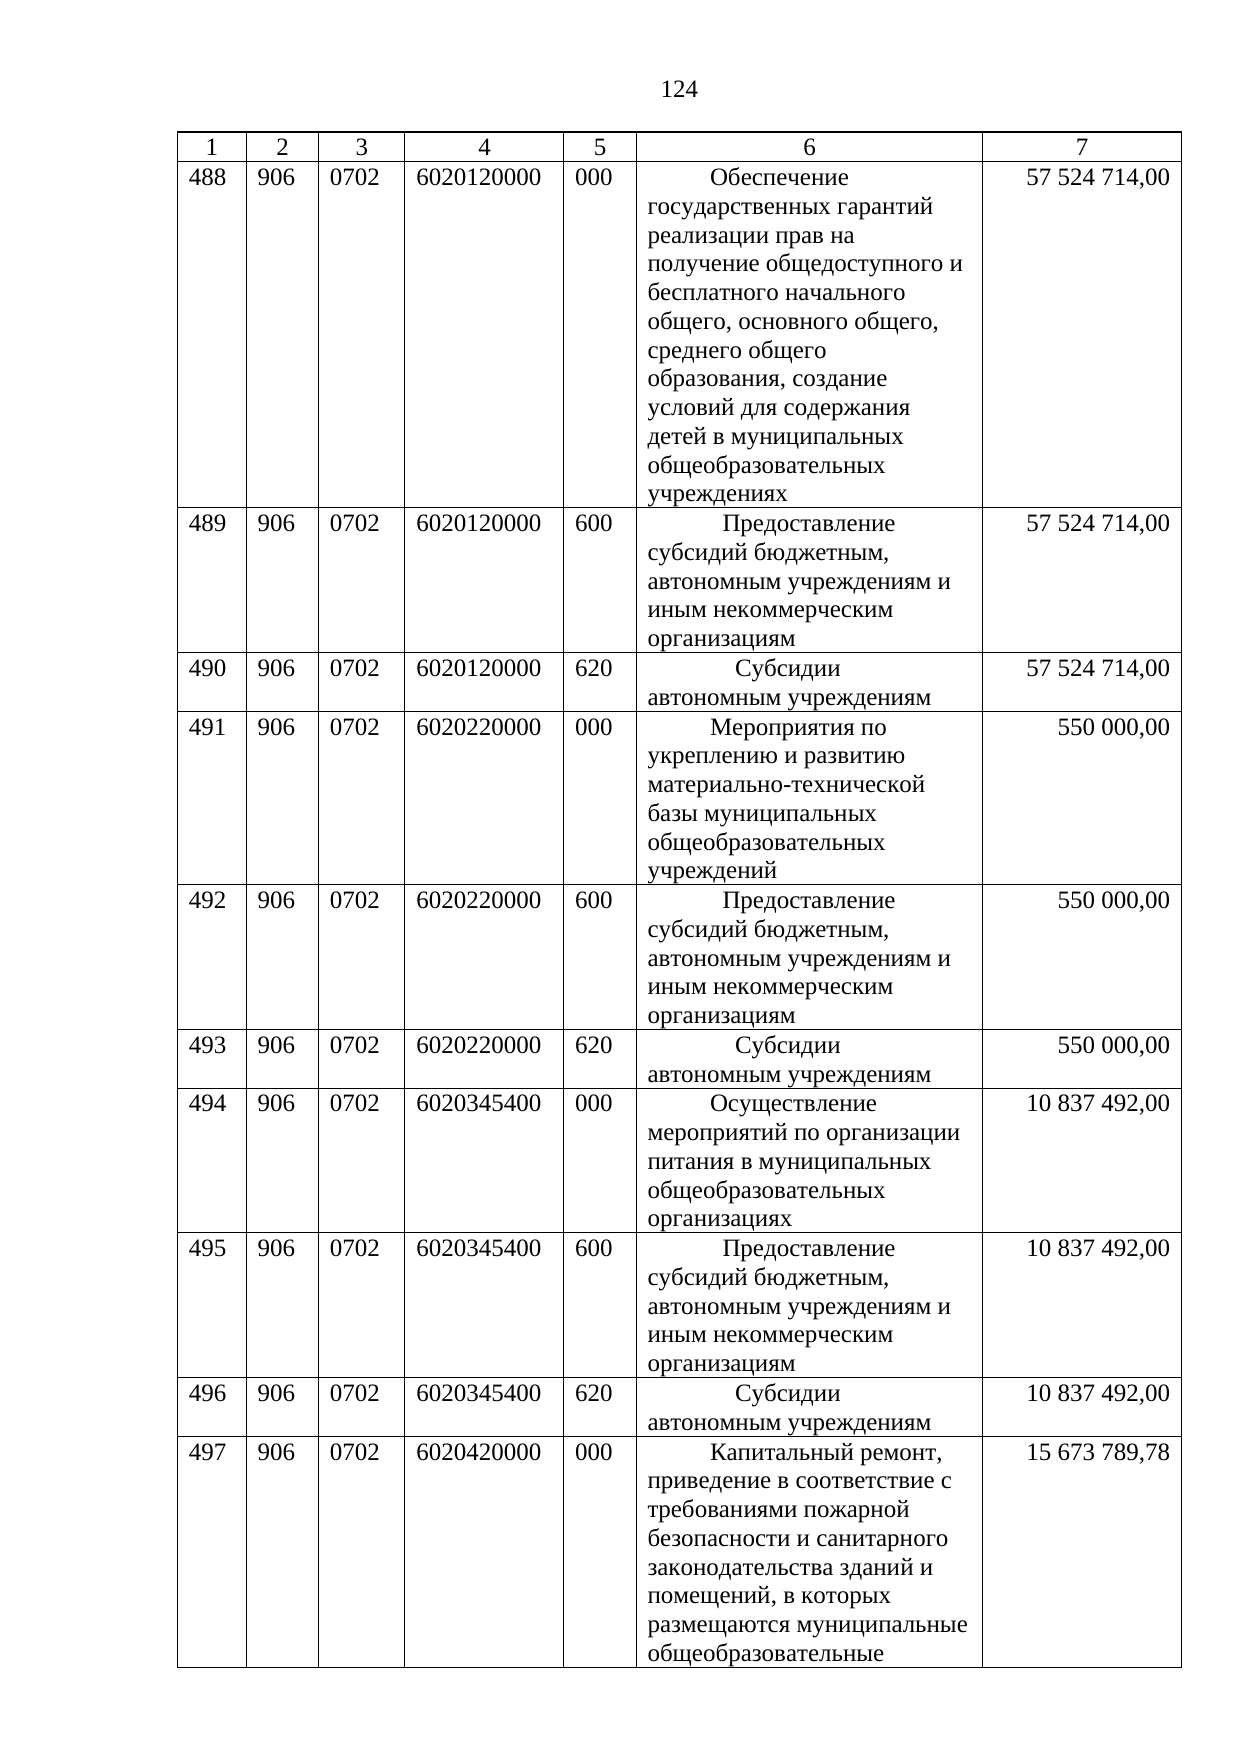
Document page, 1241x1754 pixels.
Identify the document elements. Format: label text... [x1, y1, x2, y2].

table_cell 906 [247, 162, 318, 507]
table_cell 620 [564, 653, 636, 711]
table_cell Предоставление субсидий бюджетным, автономным учреждениям и иным некоммерческим организациям [637, 508, 982, 652]
table_cell 492 [178, 885, 246, 1029]
table_cell 906 [247, 712, 318, 884]
table_cell 6020220000 [405, 885, 563, 1029]
table_cell 600 [564, 508, 636, 652]
table_cell 6020120000 [405, 508, 563, 652]
table_cell 489 [178, 508, 246, 652]
table_cell 620 [564, 1030, 636, 1087]
table_cell 906 [247, 1233, 318, 1377]
table_cell 6020220000 [405, 1030, 563, 1087]
table_cell 10 837 492,00 [983, 1089, 1181, 1232]
table_cell 0702 [319, 1030, 404, 1087]
table_cell 000 [564, 162, 636, 507]
table_cell 10 837 492,00 [983, 1233, 1181, 1377]
table_cell 0702 [319, 508, 404, 652]
table_header 4 [405, 133, 563, 161]
table_cell Осуществление мероприятий по организации питания в муниципальных общеобразовательных организациях [637, 1089, 982, 1232]
table_header 6 [637, 133, 982, 161]
table_cell 494 [178, 1089, 246, 1232]
table_header 1 [178, 133, 246, 161]
table_cell 6020120000 [405, 162, 563, 507]
table_cell 0702 [319, 1437, 404, 1667]
table_cell 000 [564, 1089, 636, 1232]
table_cell 620 [564, 1378, 636, 1436]
table_cell 0702 [319, 1233, 404, 1377]
table_cell Субсидии автономным учреждениям [637, 653, 982, 711]
table_cell 6020220000 [405, 712, 563, 884]
table_cell Субсидии автономным учреждениям [637, 1378, 982, 1436]
table_cell Мероприятия по укреплению и развитию материально-технической базы муниципальных общеобразовательных учреждений [637, 712, 982, 884]
table_cell Предоставление субсидий бюджетным, автономным учреждениям и иным некоммерческим организациям [637, 885, 982, 1029]
table_cell 496 [178, 1378, 246, 1436]
table_cell 0702 [319, 162, 404, 507]
table_cell 906 [247, 508, 318, 652]
table_cell 6020120000 [405, 653, 563, 711]
table_cell Субсидии автономным учреждениям [637, 1030, 982, 1087]
table_cell 550 000,00 [983, 1030, 1181, 1087]
table_cell 0702 [319, 885, 404, 1029]
table_cell 6020345400 [405, 1233, 563, 1377]
table_header 3 [319, 133, 404, 161]
table_cell Капитальный ремонт, приведение в соответствие с требованиями пожарной безопасности и санитарного законодательства зданий и помещений, в которых размещаются муниципальные общеобразовательные [637, 1437, 982, 1667]
table_cell 600 [564, 885, 636, 1029]
table_cell Предоставление субсидий бюджетным, автономным учреждениям и иным некоммерческим организациям [637, 1233, 982, 1377]
table_cell 600 [564, 1233, 636, 1377]
table_cell 0702 [319, 653, 404, 711]
table_cell 6020345400 [405, 1089, 563, 1232]
table_cell 906 [247, 885, 318, 1029]
table_cell 0702 [319, 712, 404, 884]
table_cell 0702 [319, 1089, 404, 1232]
table_cell 57 524 714,00 [983, 162, 1181, 507]
table_cell 495 [178, 1233, 246, 1377]
table_cell 497 [178, 1437, 246, 1667]
table_cell 6020420000 [405, 1437, 563, 1667]
table_cell 906 [247, 653, 318, 711]
table_header 7 [983, 133, 1181, 161]
table_cell 906 [247, 1378, 318, 1436]
table_cell 488 [178, 162, 246, 507]
table_cell 10 837 492,00 [983, 1378, 1181, 1436]
table_cell 906 [247, 1089, 318, 1232]
table_cell 490 [178, 653, 246, 711]
table_cell 000 [564, 1437, 636, 1667]
table_cell 15 673 789,78 [983, 1437, 1181, 1667]
table_cell Обеспечение государственных гарантий реализации прав на получение общедоступного и бесплатного начального общего, основного общего, среднего общего образования, создание условий для содержания детей в муниципальных общеобразовательных учреждениях [637, 162, 982, 507]
table_cell 906 [247, 1437, 318, 1667]
table_cell 000 [564, 712, 636, 884]
table_cell 491 [178, 712, 246, 884]
table_header 2 [247, 133, 318, 161]
table_cell 57 524 714,00 [983, 653, 1181, 711]
table_header 5 [564, 133, 636, 161]
table_cell 0702 [319, 1378, 404, 1436]
table_cell 6020345400 [405, 1378, 563, 1436]
table_cell 550 000,00 [983, 712, 1181, 884]
table_cell 906 [247, 1030, 318, 1087]
table_cell 493 [178, 1030, 246, 1087]
table_cell 57 524 714,00 [983, 508, 1181, 652]
table_cell 550 000,00 [983, 885, 1181, 1029]
